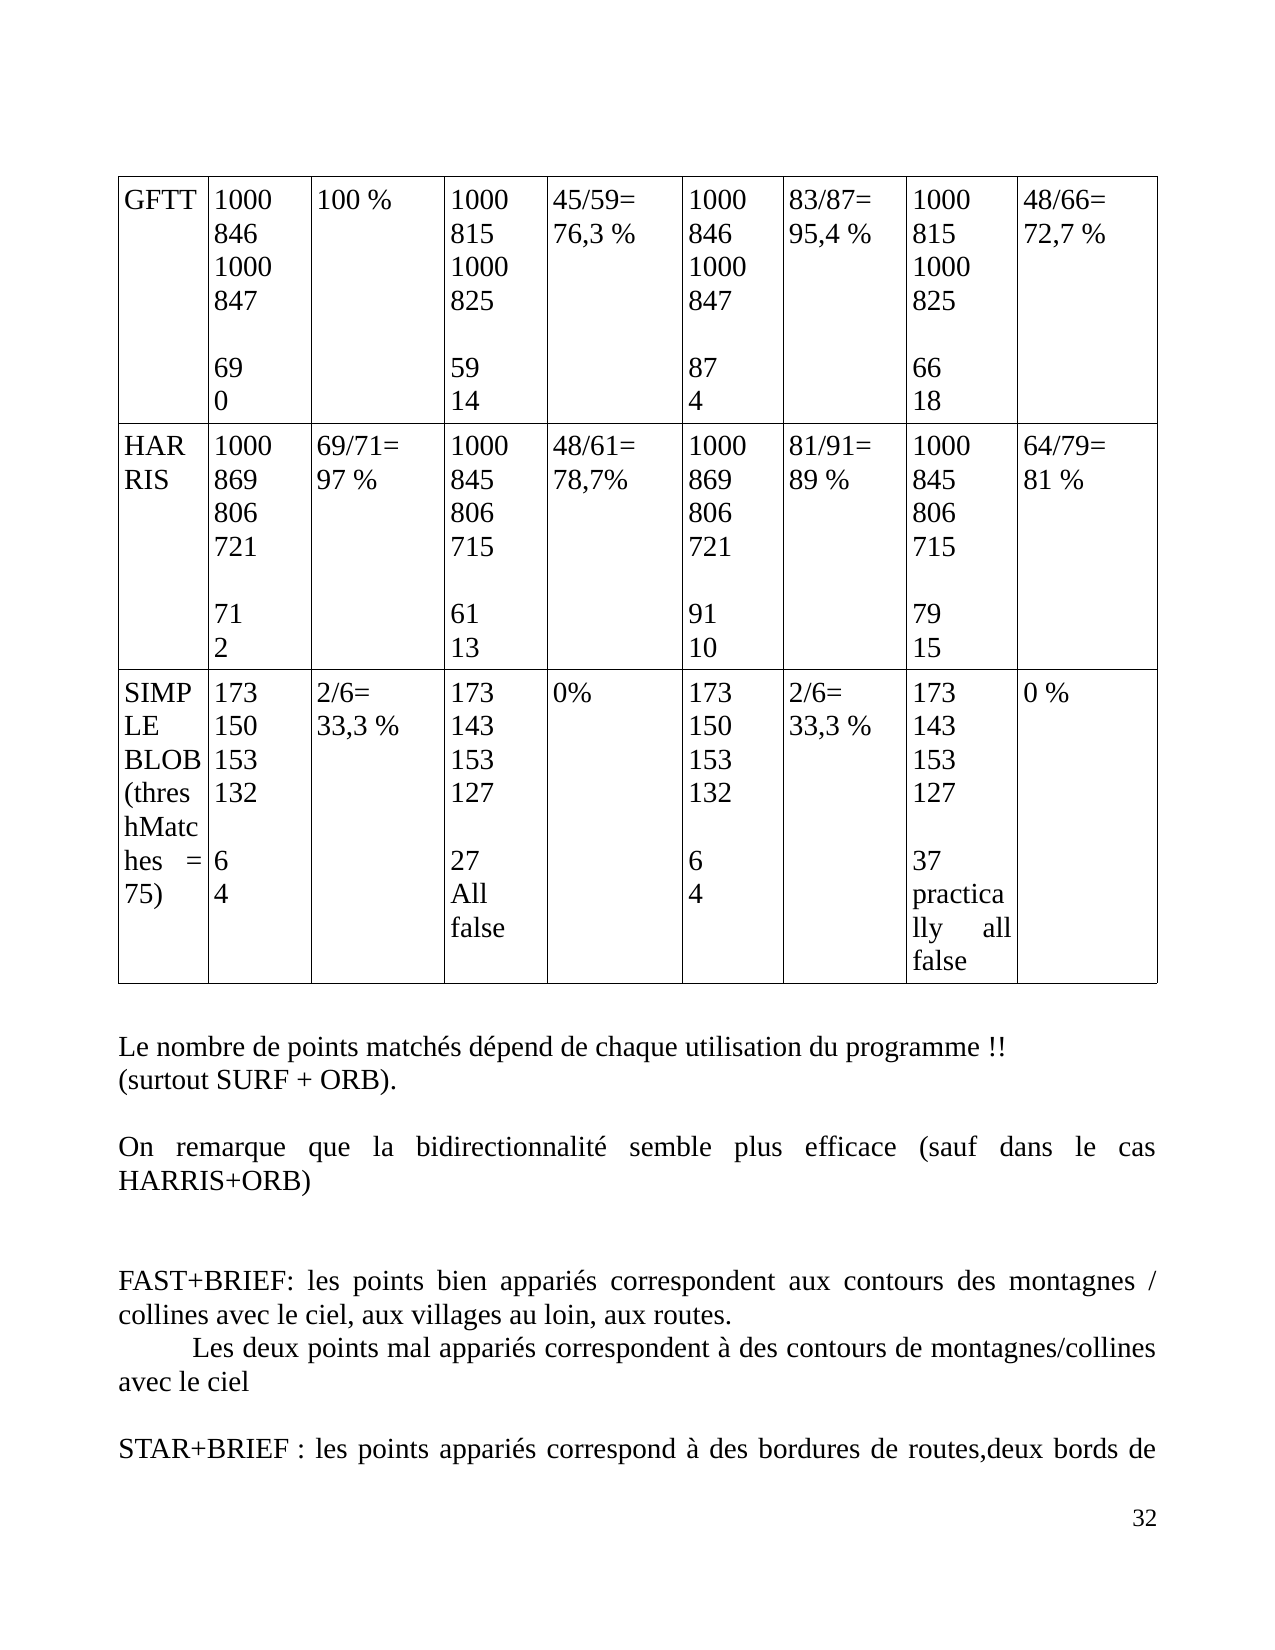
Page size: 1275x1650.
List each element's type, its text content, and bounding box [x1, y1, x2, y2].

table_cell 0% [548, 670, 682, 982]
table_cell 1000 869 806 721 91 10 [683, 424, 783, 669]
table_cell 45/59= 76,3 % [548, 177, 682, 423]
table_cell 2/6= 33,3 % [312, 670, 444, 982]
table_cell 1000 869 806 721 71 2 [209, 424, 311, 669]
table_cell 83/87= 95,4 % [784, 177, 906, 423]
text (surtout SURF + ORB). [118, 1062, 1157, 1096]
table_cell 1000 845 806 715 79 15 [907, 424, 1017, 669]
table_cell 100 % [312, 177, 444, 423]
table_cell 48/61= 78,7% [548, 424, 682, 669]
table_cell 64/79= 81 % [1018, 424, 1157, 669]
table_cell 2/6= 33,3 % [784, 670, 906, 982]
table_cell 81/91= 89 % [784, 424, 906, 669]
table_cell 1000 846 1000 847 87 4 [683, 177, 783, 423]
table_cell 173 143 153 127 27 All false [445, 670, 547, 982]
table_cell 69/71= 97 % [312, 424, 444, 669]
table_cell HARRIS [119, 424, 208, 669]
table_cell 48/66= 72,7 % [1018, 177, 1157, 423]
table_cell 173 150 153 132 6 4 [209, 670, 311, 982]
text FAST+BRIEF: les points bien appariés correspondent aux contours des montagnes / collines avec le ciel, aux villages au loin, aux routes. [118, 1263, 1157, 1331]
text Le nombre de points matchés dépend de chaque utilisation du programme !! [118, 1029, 1157, 1062]
table_cell 173 150 153 132 6 4 [683, 670, 783, 982]
table_cell 1000 815 1000 825 66 18 [907, 177, 1017, 423]
table_cell 0 % [1018, 670, 1157, 982]
table_cell 1000 846 1000 847 69 0 [209, 177, 311, 423]
table_cell 1000 845 806 715 61 13 [445, 424, 547, 669]
text On remarque que la bidirectionnalité semble plus efficace (sauf dans le cas HARRIS+ORB) [118, 1129, 1157, 1196]
table_cell 173 143 153 127 37 practically all false [907, 670, 1017, 982]
table_cell 1000 815 1000 825 59 14 [445, 177, 547, 423]
text STAR+BRIEF : les points appariés correspond à des bordures de routes,deux bords de [118, 1431, 1157, 1465]
table_cell GFTT [119, 177, 208, 423]
table_cell SIMPLE BLOB (threshMatches = 75) [119, 670, 208, 982]
text Les deux points mal appariés correspondent à des contours de montagnes/collines avec le ciel [118, 1331, 1157, 1398]
